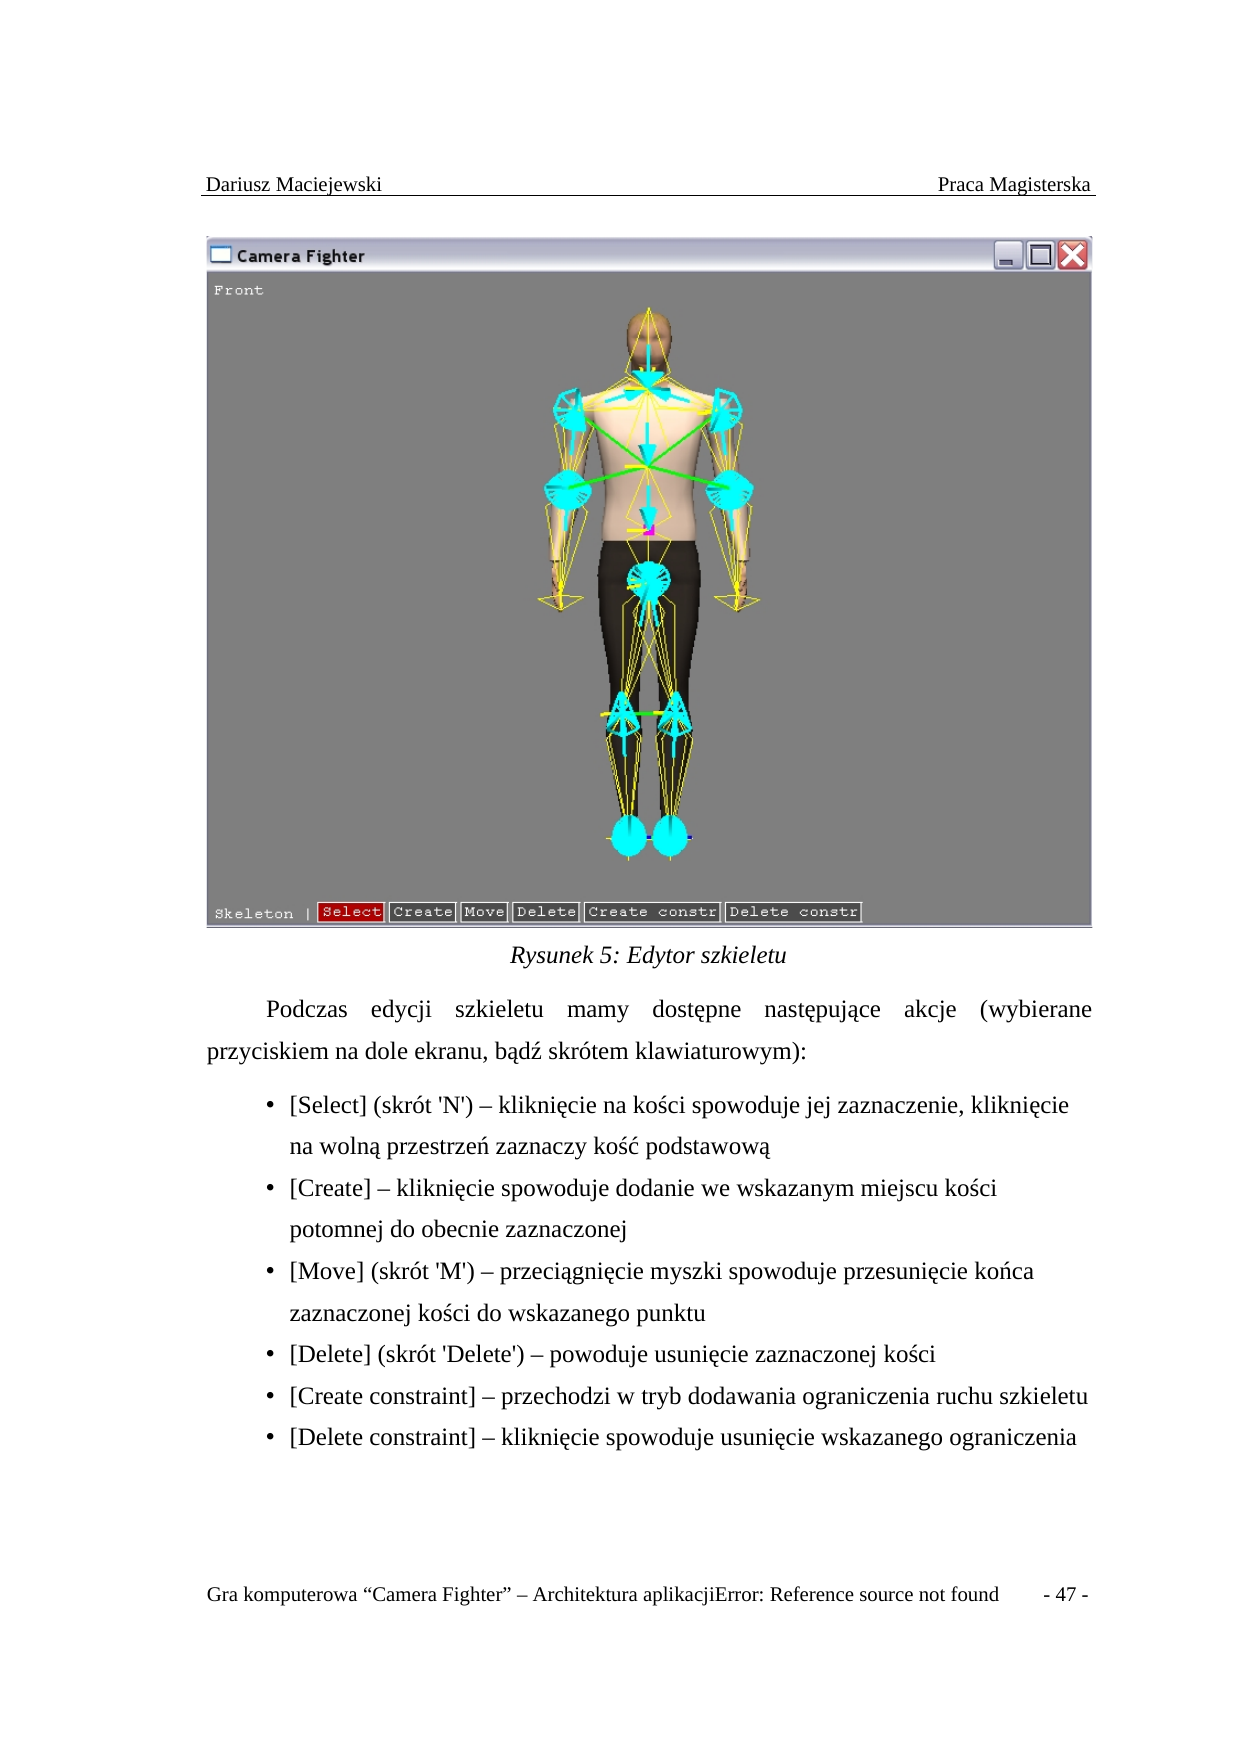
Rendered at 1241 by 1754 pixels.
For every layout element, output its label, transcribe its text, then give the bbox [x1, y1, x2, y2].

list [Create] – kliknięcie spowoduje dodanie we wskazanym miejscu kości potomnej do obecnie zaznaczonej [266, 1174, 1092, 1243]
text Podczas edycji szkieletu mamy dostępne następujące akcje (wybierane przyciskiem na dole ekranu, bądź skrótem klawiaturowym): [207, 995, 1092, 1064]
list [Delete] (skrót 'Delete') – powoduje usunięcie zaznaczonej kości [266, 1340, 1092, 1368]
text Rysunek 5: Edytor szkieletu [207, 928, 1092, 969]
list [Select] (skrót 'N') – kliknięcie na kości spowoduje jej zaznaczenie, kliknięcie na wolną przestrzeń zaznaczy kość podstawową [266, 1091, 1092, 1160]
list [Delete constraint] – kliknięcie spowoduje usunięcie wskazanego ograniczenia [266, 1423, 1092, 1451]
picture [206, 236, 1093, 928]
list [Move] (skrót 'M') – przeciągnięcie myszki spowoduje przesunięcie końca zaznaczonej kości do wskazanego punktu [266, 1257, 1092, 1326]
list [Create constraint] – przechodzi w tryb dodawania ograniczenia ruchu szkieletu [266, 1382, 1092, 1409]
